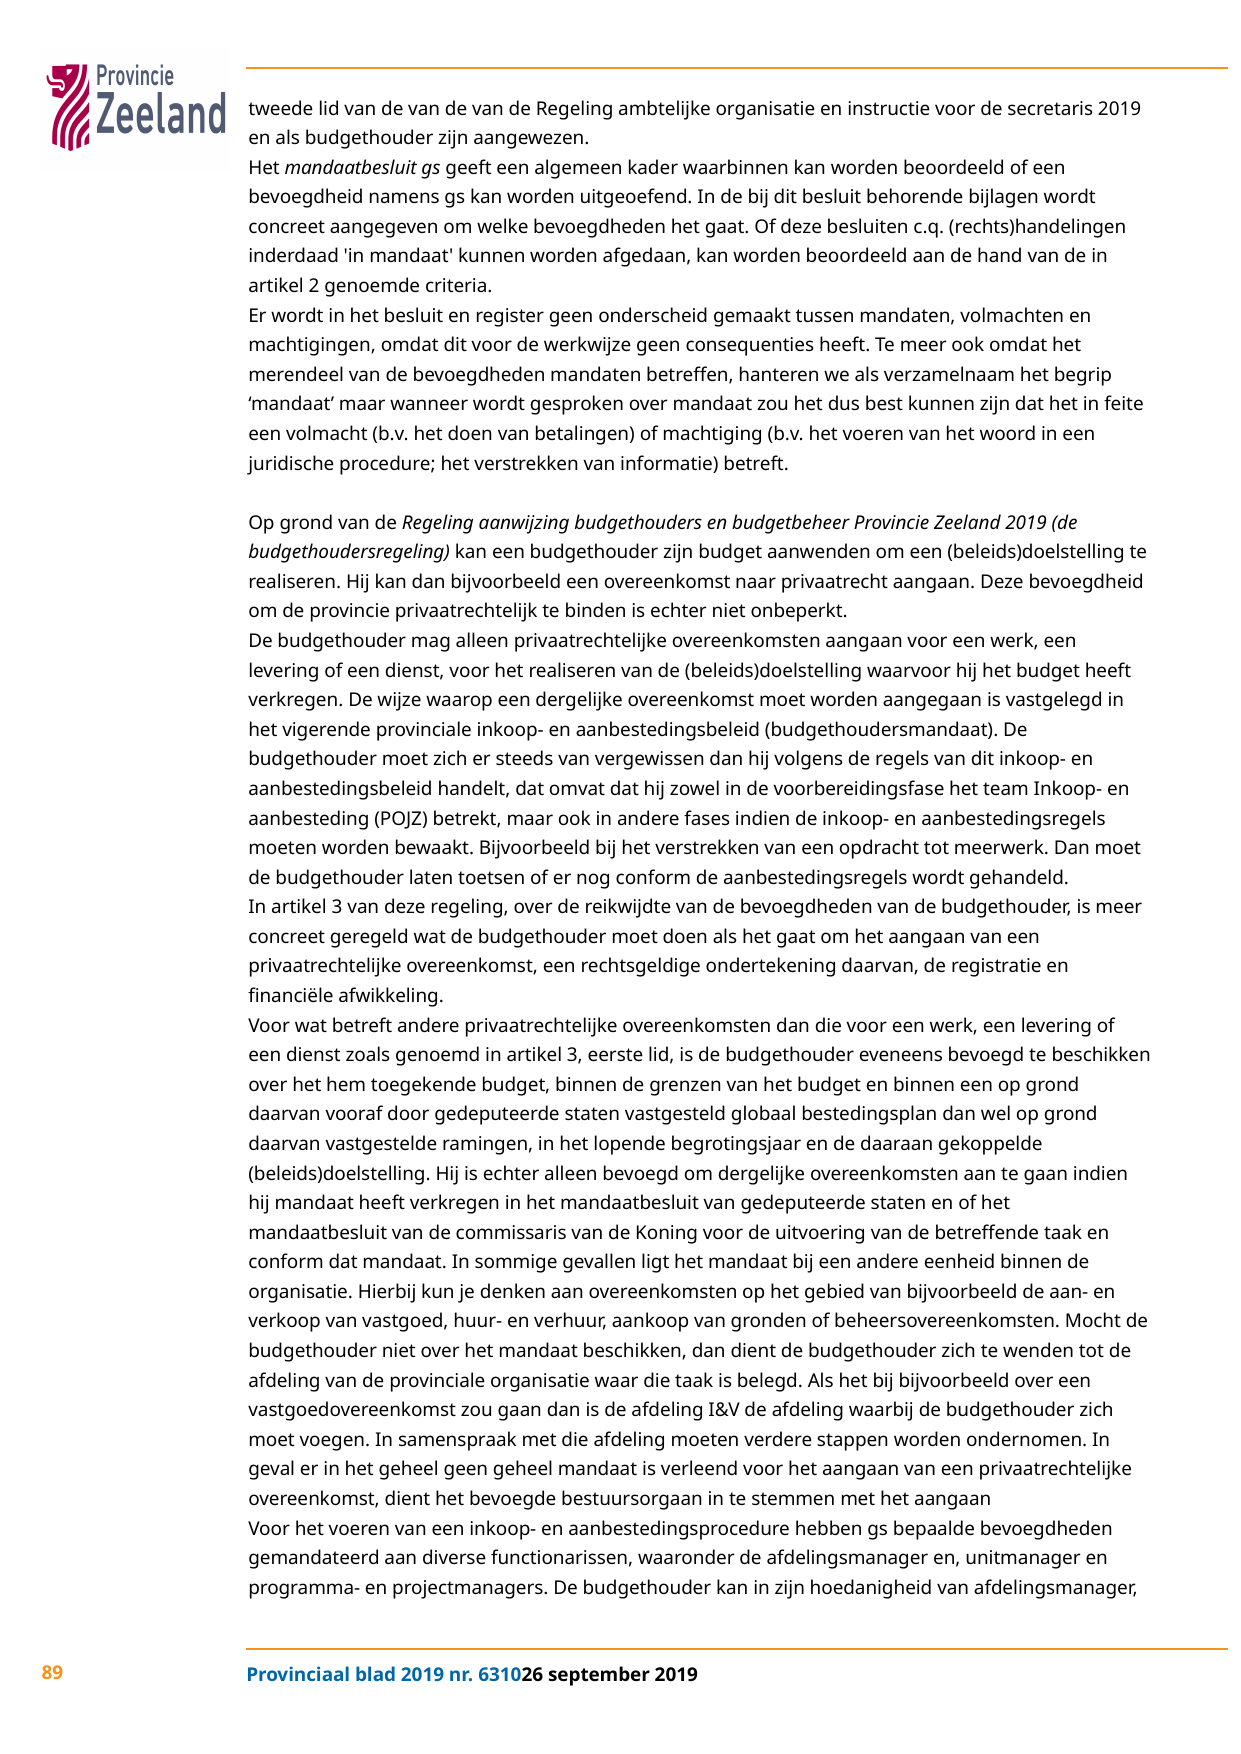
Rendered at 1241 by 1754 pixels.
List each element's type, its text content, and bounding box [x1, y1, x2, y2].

text Het mandaatbesluit gs geeft een algemeen kader waarbinnen kan worden beoordeeld of een bevoegdheid namens gs kan worden uitgeoefend. In de bij dit besluit behorende bijlagen wordt concreet aangegeven om welke bevoegdheden het gaat. Of deze besluiten c.q. (rechts)handelingen inderdaad 'in mandaat' kunnen worden afgedaan, kan worden beoordeeld aan de hand van de in artikel 2 genoemde criteria. [248, 154, 1152, 298]
text Er wordt in het besluit en register geen onderscheid gemaakt tussen mandaten, volmachten en machtigingen, omdat dit voor de werkwijze geen consequenties heeft. Te meer ook omdat het merendeel van de bevoegdheden mandaten betreffen, hanteren we als verzamelnaam het begrip ‘mandaat’ maar wanneer wordt gesproken over mandaat zou het dus best kunnen zijn dat het in feite een volmacht (b.v. het doen van betalingen) of machtiging (b.v. het voeren van het woord in een juridische procedure; het verstrekken van informatie) betreft. [248, 302, 1152, 476]
text tweede lid van de van de van de Regeling ambtelijke organisatie en instructie voor de secretaris 2019 en als budgethouder zijn aangewezen. [248, 95, 1152, 150]
text Voor het voeren van een inkoop- en aanbestedingsprocedure hebben gs bepaalde bevoegdheden gemandateerd aan diverse functionarissen, waaronder de afdelingsmanager en, unitmanager en programma- en projectmanagers. De budgethouder kan in zijn hoedanigheid van afdelingsmanager, [248, 1515, 1152, 1600]
text De budgethouder mag alleen privaatrechtelijke overeenkomsten aangaan voor een werk, een levering of een dienst, voor het realiseren van de (beleids)doelstelling waarvoor hij het budget heeft verkregen. De wijze waarop een dergelijke overeenkomst moet worden aangegaan is vastgelegd in het vigerende provinciale inkoop- en aanbestedingsbeleid (budgethoudersmandaat). De budgethouder moet zich er steeds van vergewissen dan hij volgens de regels van dit inkoop- en aanbestedingsbeleid handelt, dat omvat dat hij zowel in de voorbereidingsfase het team Inkoop- en aanbesteding (POJZ) betrekt, maar ook in andere fases indien de inkoop- en aanbestedingsregels moeten worden bewaakt. Bijvoorbeeld bij het verstrekken van een opdracht tot meerwerk. Dan moet de budgethouder laten toetsen of er nog conform de aanbestedingsregels wordt gehandeld. [248, 627, 1152, 890]
text Voor wat betreft andere privaatrechtelijke overeenkomsten dan die voor een werk, een levering of een dienst zoals genoemd in artikel 3, eerste lid, is de budgethouder eveneens bevoegd te beschikken over het hem toegekende budget, binnen de grenzen van het budget en binnen een op grond daarvan vooraf door gedeputeerde staten vastgesteld globaal bestedingsplan dan wel op grond daarvan vastgestelde ramingen, in het lopende begrotingsjaar en de daaraan gekoppelde (beleids)doelstelling. Hij is echter alleen bevoegd om dergelijke overeenkomsten aan te gaan indien hij mandaat heeft verkregen in het mandaatbesluit van gedeputeerde staten en of het mandaatbesluit van de commissaris van de Koning voor de uitvoering van de betreffende taak en conform dat mandaat. In sommige gevallen ligt het mandaat bij een andere eenheid binnen de organisatie. Hierbij kun je denken aan overeenkomsten op het gebied van bijvoorbeeld de aan- en verkoop van vastgoed, huur- en verhuur, aankoop van gronden of beheersovereenkomsten. Mocht de budgethouder niet over het mandaat beschikken, dan dient de budgethouder zich te wenden tot de afdeling van de provinciale organisatie waar die taak is belegd. Als het bij bijvoorbeeld over een vastgoedovereenkomst zou gaan dan is de afdeling I&V de afdeling waarbij de budgethouder zich moet voegen. In samenspraak met die afdeling moeten verdere stappen worden ondernomen. In geval er in het geheel geen geheel mandaat is verleend voor het aangaan van een privaatrechtelijke overeenkomst, dient het bevoegde bestuursorgaan in te stemmen met het aangaan [248, 1012, 1152, 1511]
text In artikel 3 van deze regeling, over de reikwijdte van de bevoegdheden van de budgethouder, is meer concreet geregeld wat de budgethouder moet doen als het gaat om het aangaan van een privaatrechtelijke overeenkomst, een rechtsgeldige ondertekening daarvan, de registratie en financiële afwikkeling. [248, 893, 1152, 1008]
picture [41, 47, 231, 172]
text Op grond van de Regeling aanwijzing budgethouders en budgetbeheer Provincie Zeeland 2019 (de budgethoudersregeling) kan een budgethouder zijn budget aanwenden om een (beleids)doelstelling te realiseren. Hij kan dan bijvoorbeeld een overeenkomst naar privaatrecht aangaan. Deze bevoegdheid om de provincie privaatrechtelijk te binden is echter niet onbeperkt. [248, 509, 1152, 623]
